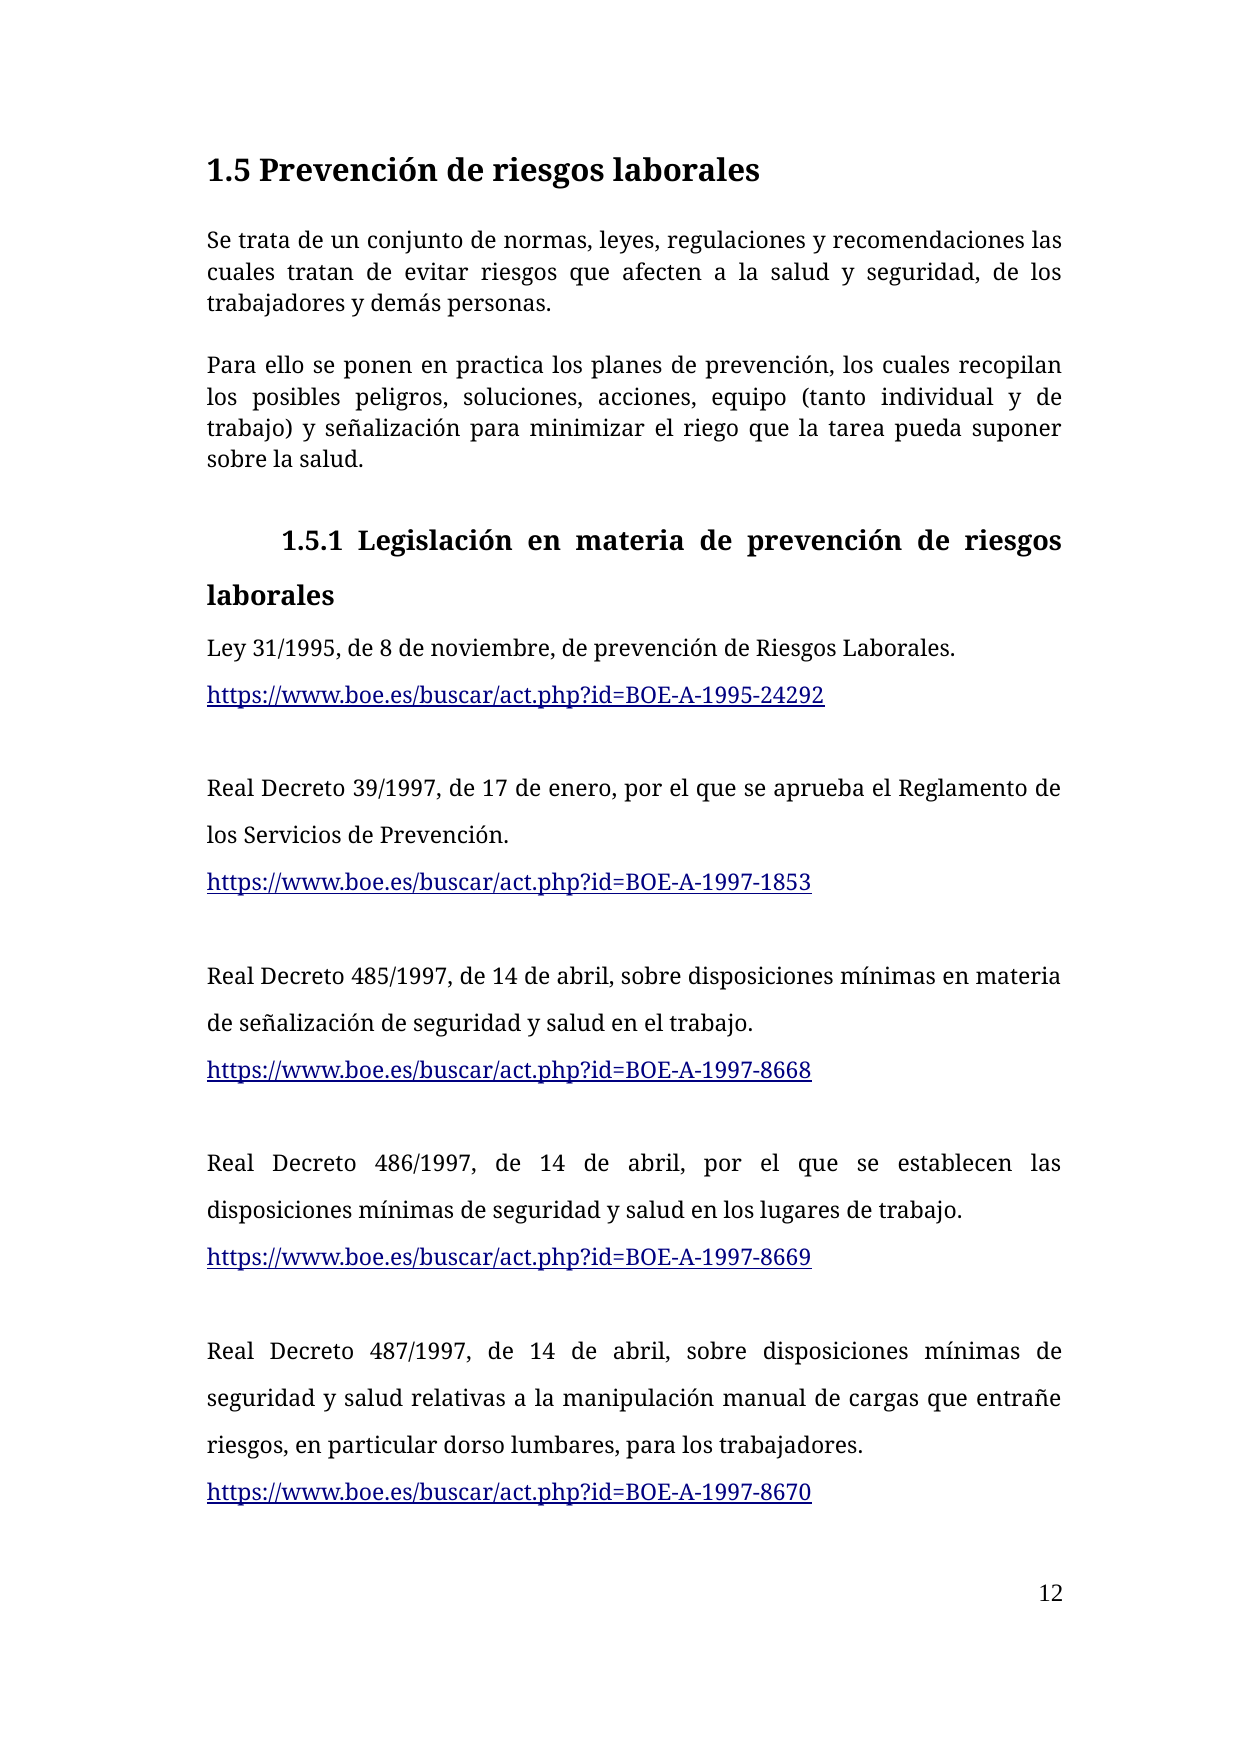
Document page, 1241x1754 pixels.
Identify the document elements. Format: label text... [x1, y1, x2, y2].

text Real Decreto 486/1997, de 14 de abril, por el que se establecen las disposiciones mínimas de seguridad y salud en los lugares de trabajo. [207, 1147, 1063, 1226]
text https://www.boe.es/buscar/act.php?id=BOE-A-1997-8669 [207, 1241, 1063, 1272]
text Real Decreto 39/1997, de 17 de enero, por el que se aprueba el Reglamento de los Servicios de Prevención. [207, 772, 1063, 851]
text Real Decreto 485/1997, de 14 de abril, sobre disposiciones mínimas en materia de señalización de seguridad y salud en el trabajo. [207, 960, 1063, 1038]
text 1.5 Prevención de riesgos laborales [207, 148, 1063, 190]
text https://www.boe.es/buscar/act.php?id=BOE-A-1997-1853 [207, 866, 1063, 897]
text https://www.boe.es/buscar/act.php?id=BOE-A-1997-8668 [207, 1054, 1063, 1085]
text https://www.boe.es/buscar/act.php?id=BOE-A-1995-24292 [207, 679, 1063, 710]
text Ley 31/1995, de 8 de noviembre, de prevención de Riesgos Laborales. [207, 632, 1063, 663]
text Para ello se ponen en practica los planes de prevención, los cuales recopilan los posibles peligros, soluciones, acciones, equipo (tanto individual y de trabajo) y señalización para minimizar el riego que la tarea pueda suponer sobre la salud. [207, 349, 1063, 474]
text Real Decreto 487/1997, de 14 de abril, sobre disposiciones mínimas de seguridad y salud relativas a la manipulación manual de cargas que entrañe riesgos, en particular dorso lumbares, para los trabajadores. [207, 1335, 1063, 1460]
text 1.5.1 Legislación en materia de prevención de riesgos laborales [207, 521, 1063, 613]
text Se trata de un conjunto de normas, leyes, regulaciones y recomendaciones las cuales tratan de evitar riesgos que afecten a la salud y seguridad, de los trabajadores y demás personas. [207, 224, 1063, 318]
text https://www.boe.es/buscar/act.php?id=BOE-A-1997-8670 [207, 1476, 1063, 1507]
